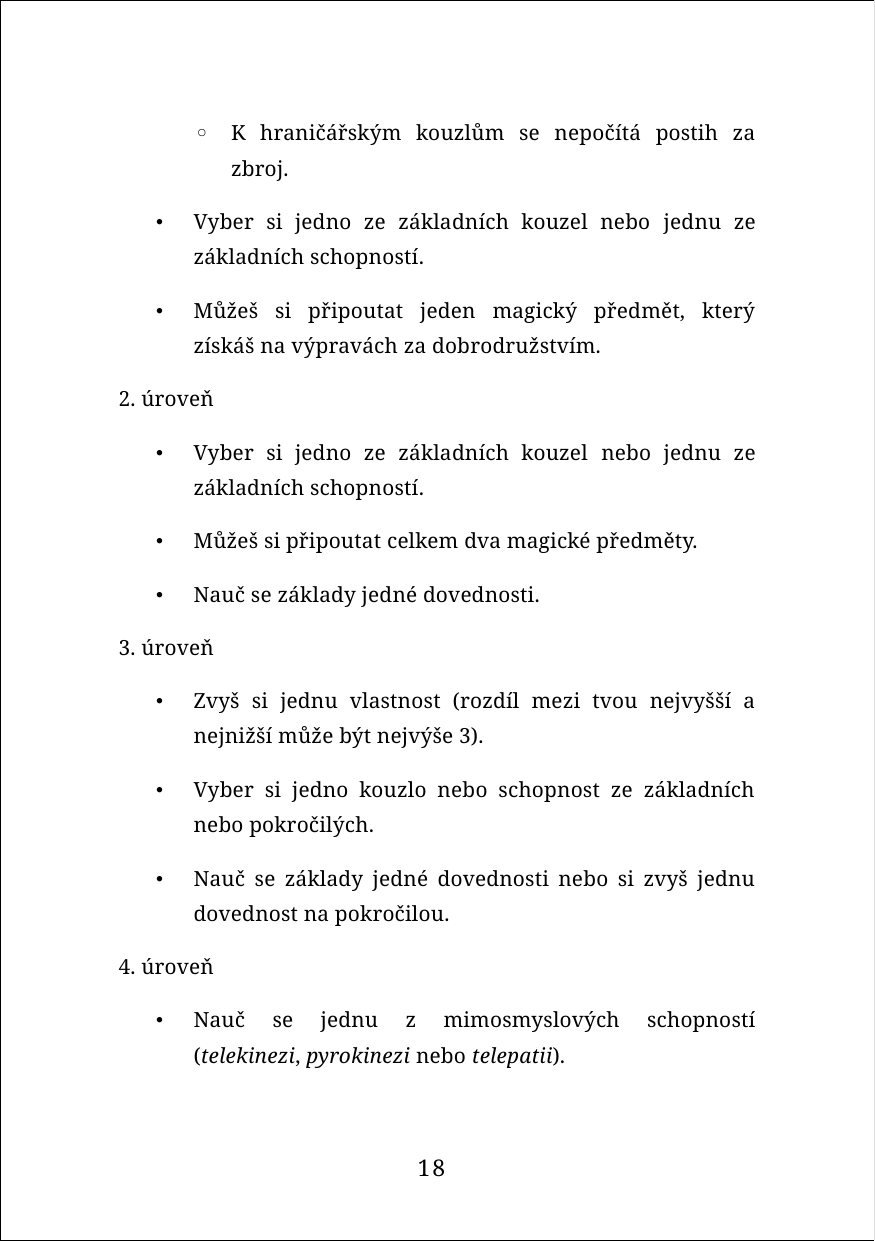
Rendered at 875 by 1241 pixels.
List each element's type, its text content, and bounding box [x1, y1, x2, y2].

list Vyber si jedno ze základních kouzel nebo jednu ze základních schopností. [156, 207, 756, 271]
list Vyber si jedno kouzlo nebo schopnost ze základních nebo pokročilých. [156, 775, 756, 839]
list Nauč se základy jedné dovednosti. [156, 580, 756, 608]
list Nauč se jednu z mimosmyslových schopností (telekinezi, pyrokinezi nebo telepatii). [156, 1006, 756, 1069]
list K hraničářským kouzlům se nepočítá postih za zbroj. [193, 118, 756, 182]
text 2. úroveň [118, 384, 756, 413]
list Zvyš si jednu vlastnost (rozdíl mezi tvou nejvyšší a nejnižší může být nejvýše 3). [156, 686, 756, 750]
text 4. úroveň [118, 952, 756, 981]
text 3. úroveň [118, 633, 756, 661]
list Můžeš si připoutat celkem dva magické předměty. [156, 526, 756, 555]
list Můžeš si připoutat jeden magický předmět, který získáš na výpravách za dobrodružstvím. [156, 296, 756, 360]
list Nauč se základy jedné dovednosti nebo si zvyš jednu dovednost na pokročilou. [156, 864, 756, 928]
list Vyber si jedno ze základních kouzel nebo jednu ze základních schopností. [156, 438, 756, 502]
